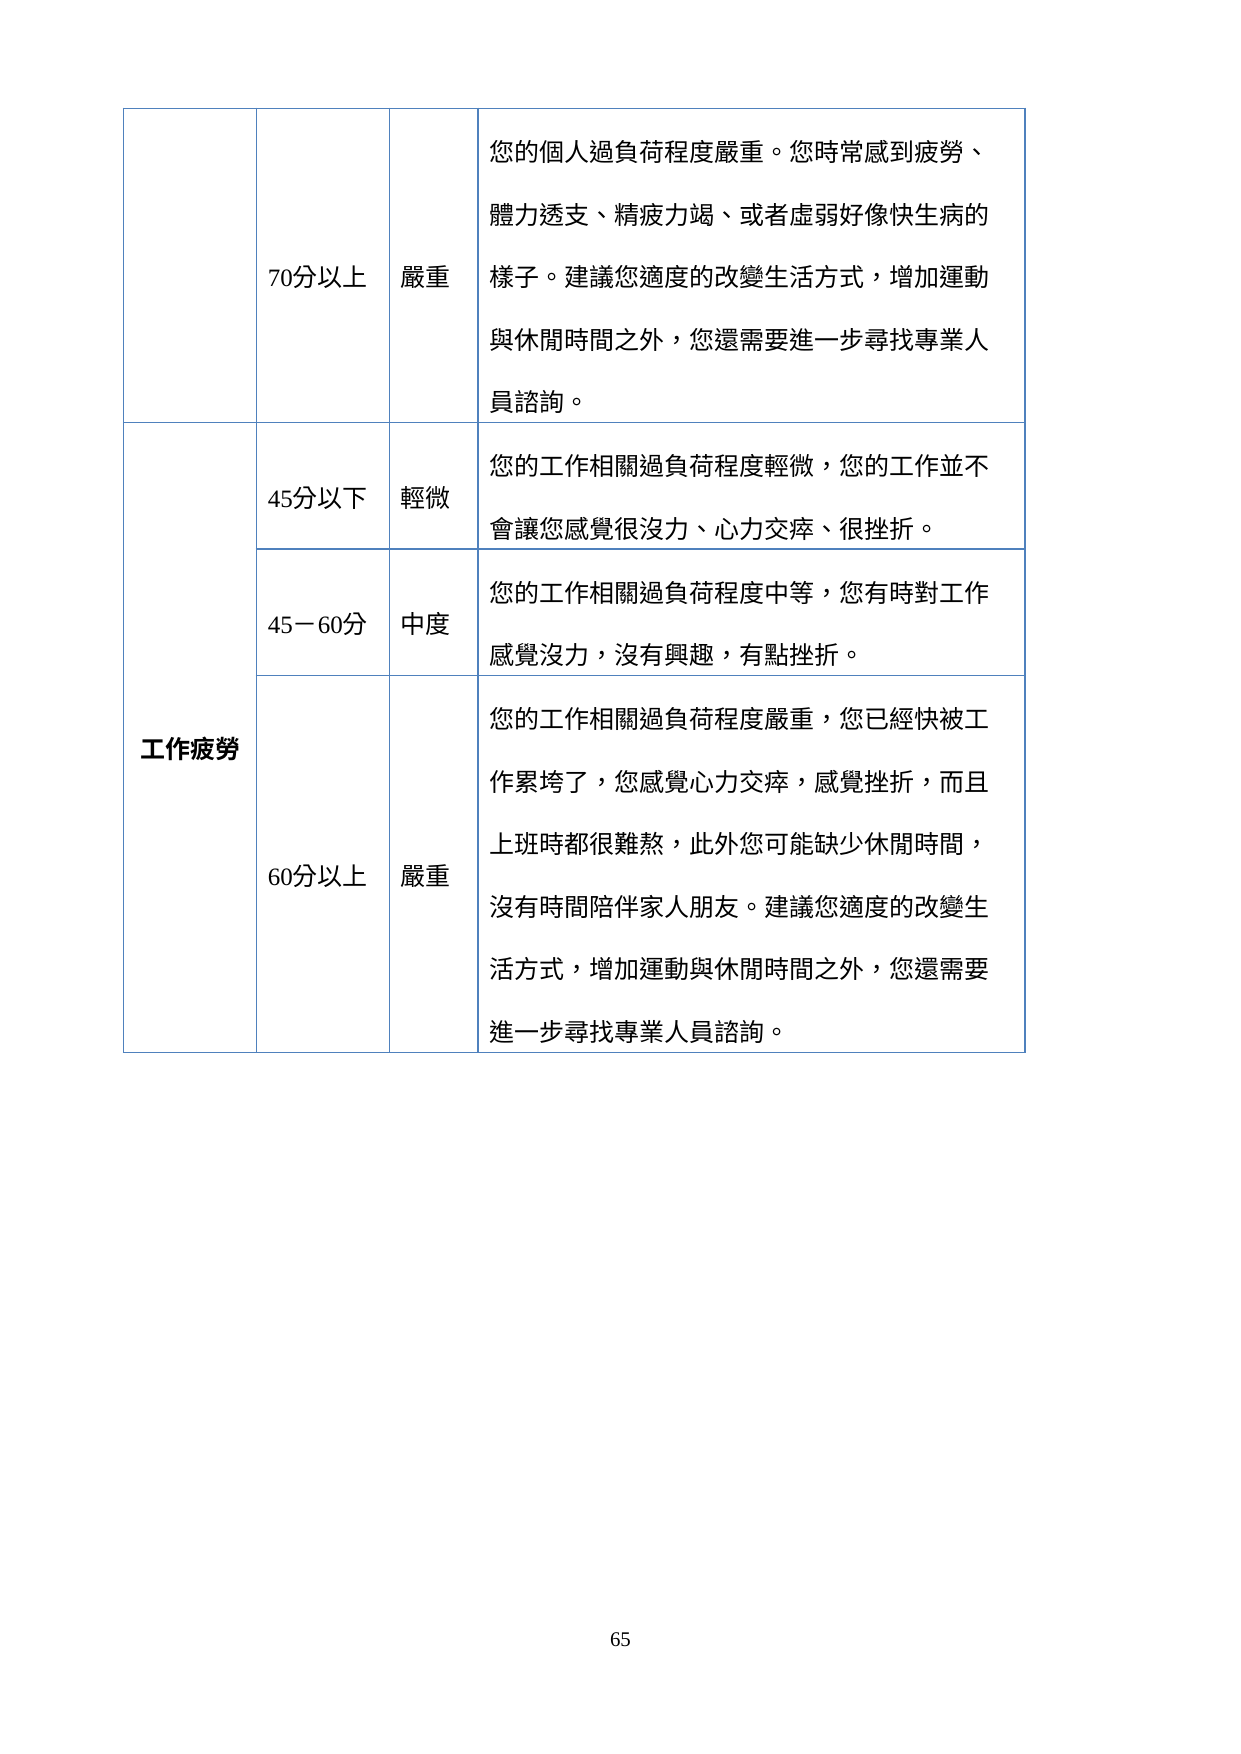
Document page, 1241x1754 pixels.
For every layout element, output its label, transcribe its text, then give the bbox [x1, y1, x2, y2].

table_cell 70分以上 [257, 109, 389, 422]
table_cell 嚴重 [390, 676, 477, 1051]
table_cell 您的工作相關過負荷程度輕微，您的工作並不會讓您感覺很沒力、心力交瘁、很挫折。 [479, 423, 1024, 548]
table_cell [124, 109, 256, 422]
table_cell 60分以上 [257, 676, 389, 1051]
table_cell 您的個人過負荷程度嚴重。您時常感到疲勞、體力透支、精疲力竭、或者虛弱好像快生病的樣子。建議您適度的改變生活方式，增加運動與休閒時間之外，您還需要進一步尋找專業人員諮詢。 [479, 109, 1024, 422]
table_cell 45－60分 [257, 550, 389, 675]
table_cell 您的工作相關過負荷程度嚴重，您已經快被工作累垮了，您感覺心力交瘁，感覺挫折，而且上班時都很難熬，此外您可能缺少休閒時間，沒有時間陪伴家人朋友。建議您適度的改變生活方式，增加運動與休閒時間之外，您還需要進一步尋找專業人員諮詢。 [479, 676, 1024, 1051]
table_cell 工作疲勞 [124, 423, 256, 1051]
table_cell 45分以下 [257, 423, 389, 548]
table_cell 嚴重 [390, 109, 477, 422]
table_cell 您的工作相關過負荷程度中等，您有時對工作感覺沒力，沒有興趣，有點挫折。 [479, 550, 1024, 675]
table_cell 輕微 [390, 423, 477, 548]
table_cell 中度 [390, 550, 477, 675]
